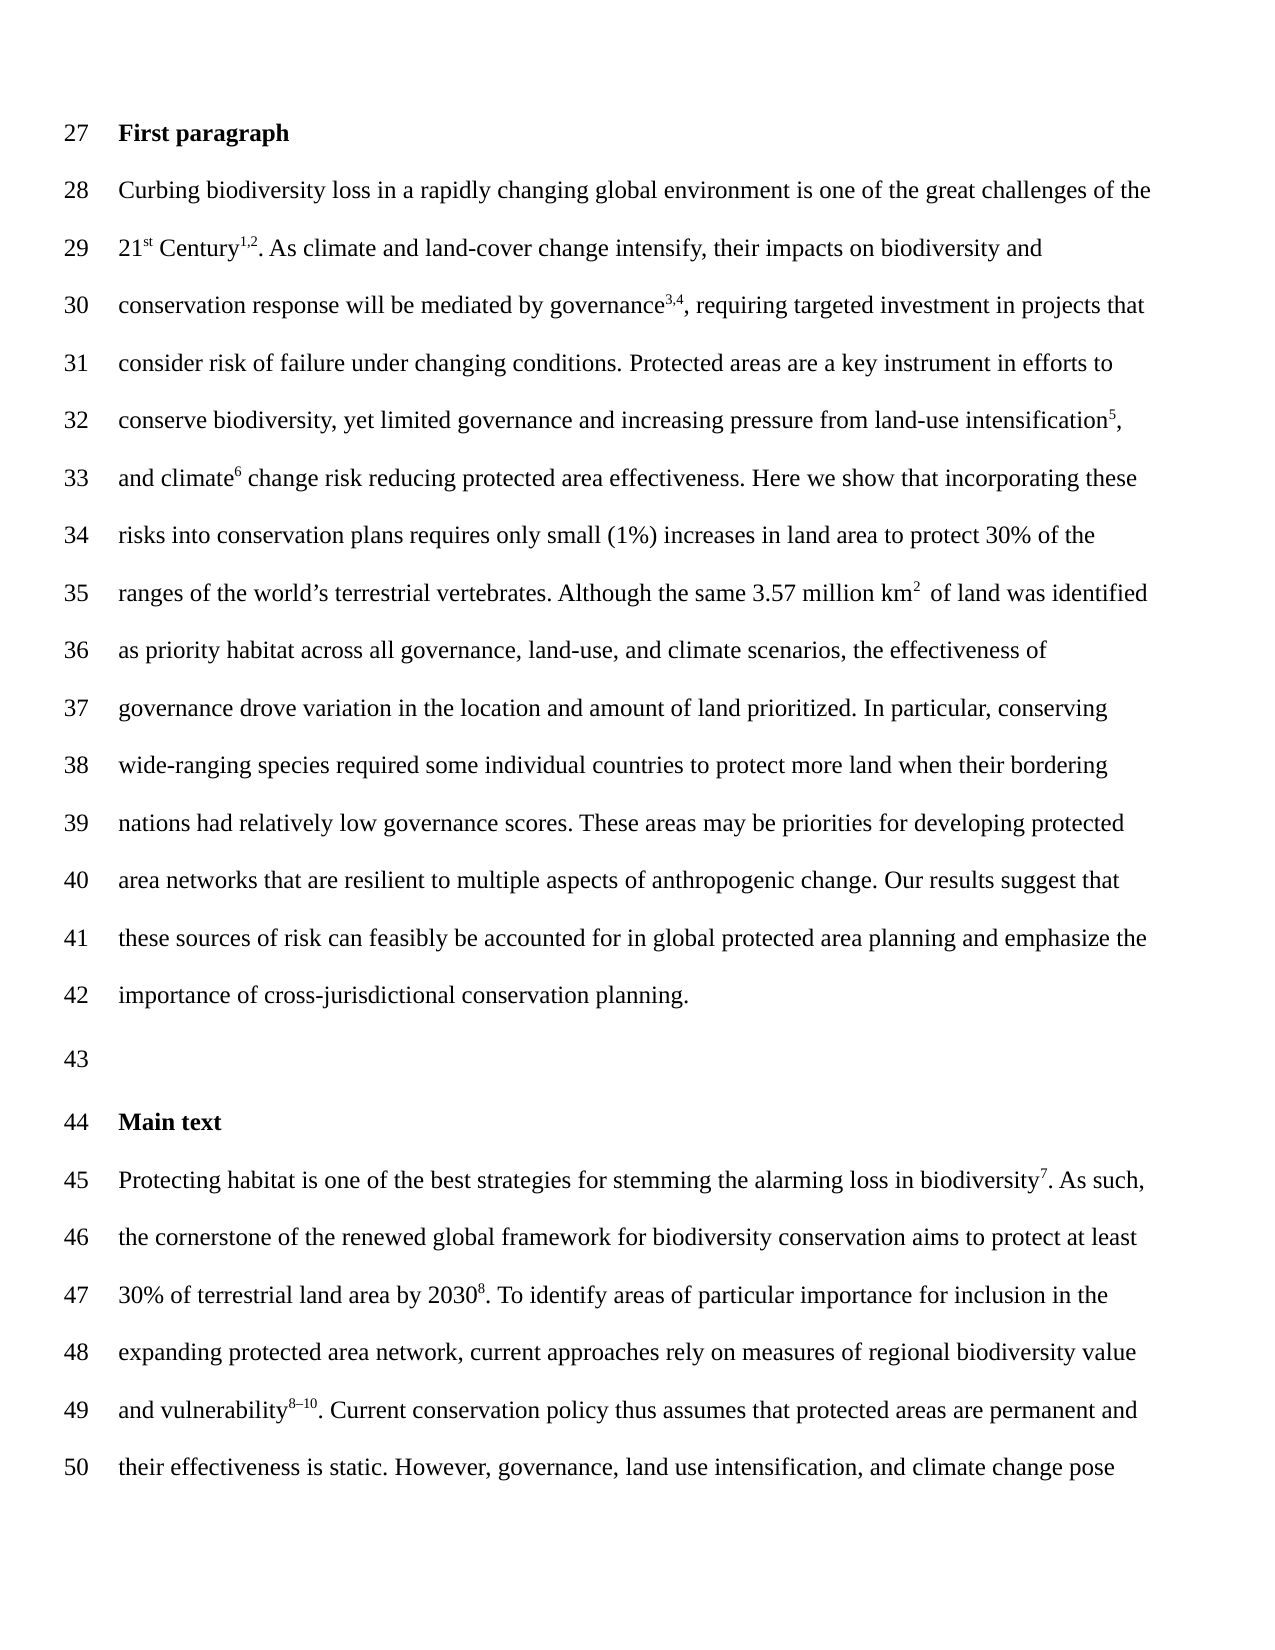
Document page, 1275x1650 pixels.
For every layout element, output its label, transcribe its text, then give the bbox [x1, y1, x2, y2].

text Curbing biodiversity loss in a rapidly changing global environment is one of the great challenges of the 21st Century1,2. As climate and land-cover change intensify, their impacts on biodiversity and conservation response will be mediated by governance3,4, requiring targeted investment in projects that consider risk of failure under changing conditions. Protected areas are a key instrument in efforts to conserve biodiversity, yet limited governance and increasing pressure from land-use intensification5, and climate6 change risk reducing protected area effectiveness. Here we show that incorporating these risks into conservation plans requires only small (1%) increases in land area to protect 30% of the ranges of the world’s terrestrial vertebrates. Although the same 3.57 million km2 of land was identified as priority habitat across all governance, land-use, and climate scenarios, the effectiveness of governance drove variation in the location and amount of land prioritized. In particular, conserving wide-ranging species required some individual countries to protect more land when their bordering nations had relatively low governance scores. These areas may be priorities for developing protected area networks that are resilient to multiple aspects of anthropogenic change. Our results suggest that these sources of risk can feasibly be accounted for in global protected area planning and emphasize the importance of cross-jurisdictional conservation planning. [118, 176, 1157, 1009]
text First paragraph [118, 118, 1157, 147]
text Main text [118, 1107, 1157, 1136]
text Protecting habitat is one of the best strategies for stemming the alarming loss in biodiversity7. As such, the cornerstone of the renewed global framework for biodiversity conservation aims to protect at least 30% of terrestrial land area by 20308. To identify areas of particular importance for inclusion in the expanding protected area network, current approaches rely on measures of regional biodiversity value and vulnerability8–10. Current conservation policy thus assumes that protected areas are permanent and their effectiveness is static. However, governance, land use intensification, and climate change pose [118, 1165, 1157, 1481]
